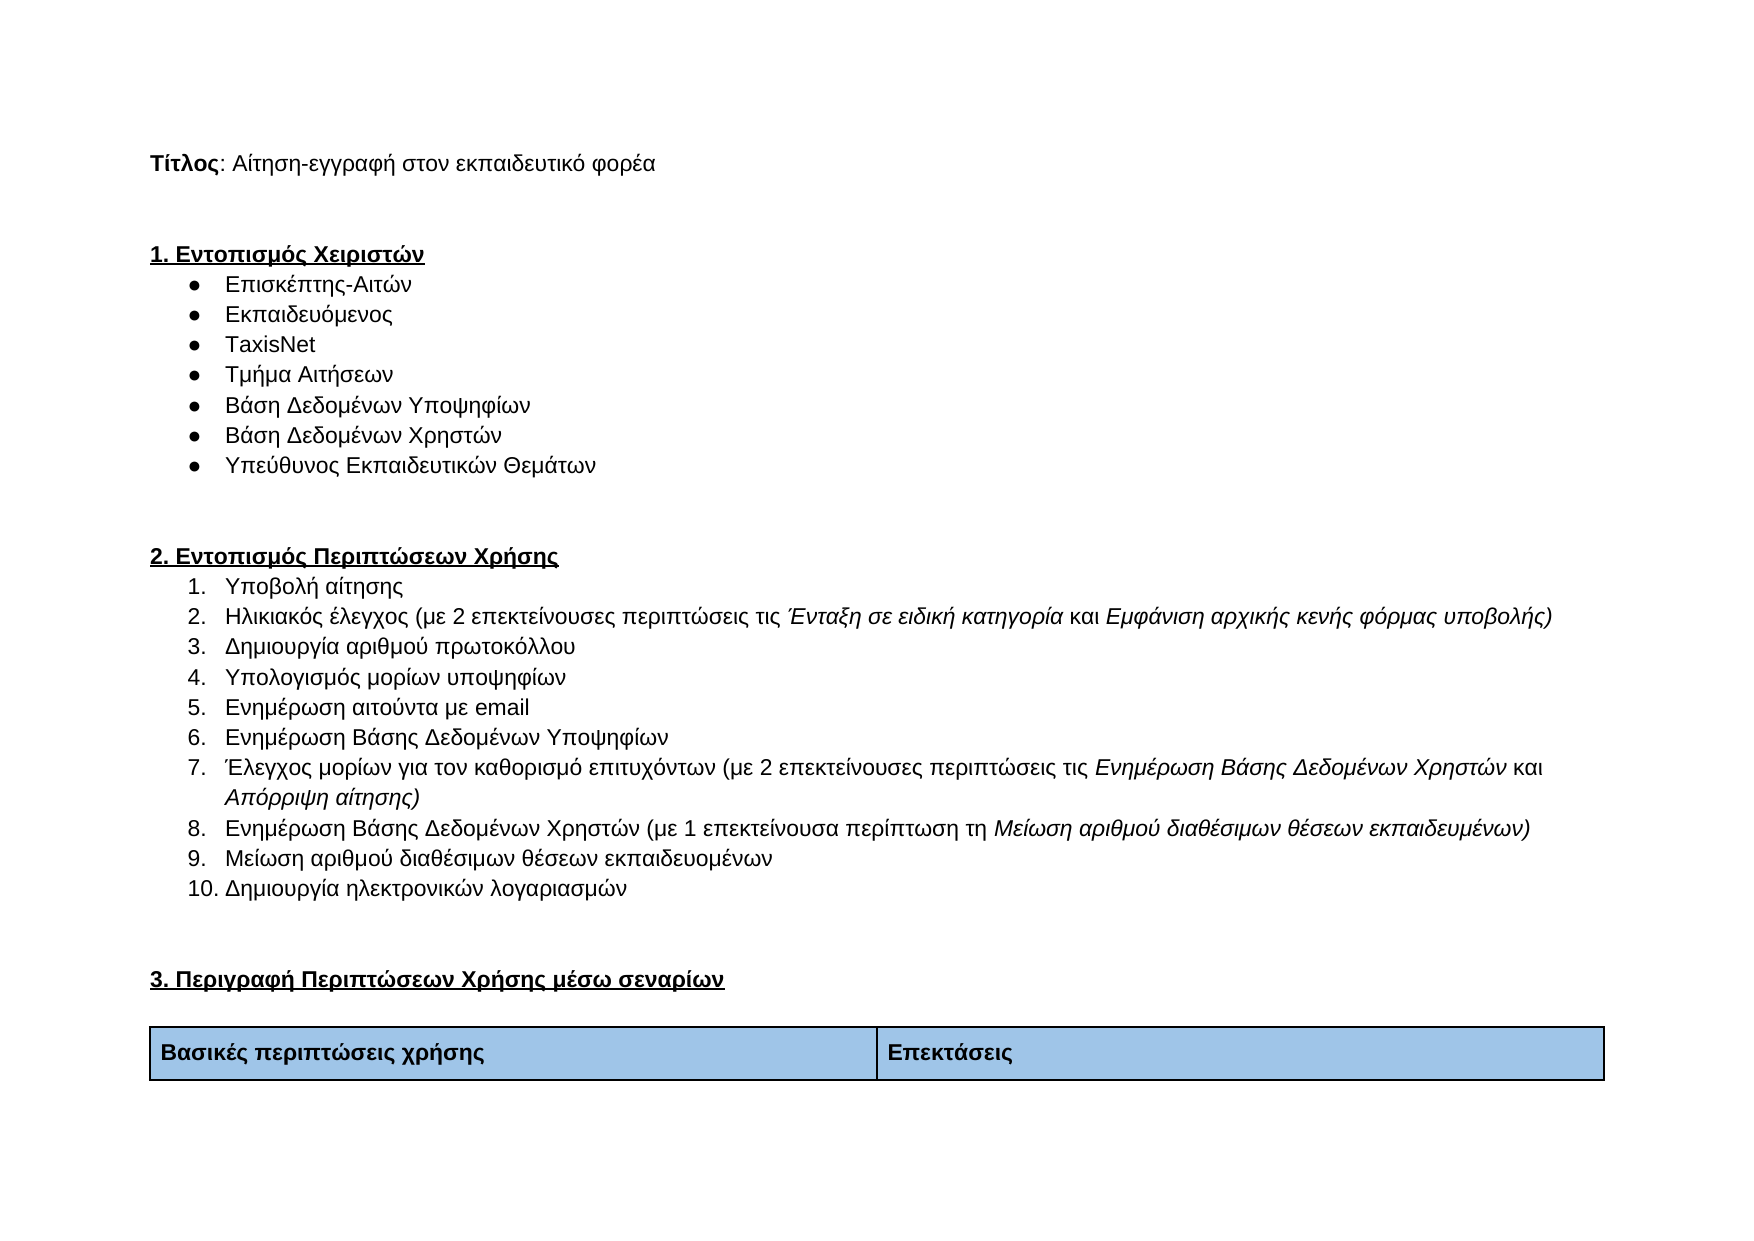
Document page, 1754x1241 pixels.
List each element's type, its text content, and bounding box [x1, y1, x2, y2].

list Εκπαιδευόμενος [187, 301, 1604, 327]
list Βάση Δεδομένων Χρηστών [187, 422, 1604, 448]
table_header Βασικές περιπτώσεις χρήσης [151, 1028, 876, 1079]
text 3. Περιγραφή Περιπτώσεων Χρήσης μέσω σεναρίων [150, 966, 1604, 992]
text 2. Εντοπισμός Περιπτώσεων Χρήσης [150, 543, 1604, 569]
list Ηλικιακός έλεγχος (με 2 επεκτείνουσες περιπτώσεις τις Ένταξη σε ειδική κατηγορία και Εμφάνιση αρχικής κενής φόρμας υποβολής) [187, 603, 1604, 629]
list Δημιουργία αριθμού πρωτοκόλλου [187, 633, 1604, 660]
text Τίτλος: Αίτηση-εγγραφή στον εκπαιδευτικό φορέα [150, 150, 1604, 176]
list Ενημέρωση Βάσης Δεδομένων Υποψηφίων [187, 724, 1604, 750]
list Υπεύθυνος Εκπαιδευτικών Θεμάτων [187, 452, 1604, 478]
list Δημιουργία ηλεκτρονικών λογαριασμών [187, 875, 1604, 901]
list Ενημέρωση Βάσης Δεδομένων Χρηστών (με 1 επεκτείνουσα περίπτωση τη Μείωση αριθμού διαθέσιμων θέσεων εκπαιδευμένων) [187, 814, 1604, 841]
list Ενημέρωση αιτούντα με email [187, 694, 1604, 720]
list Τμήμα Αιτήσεων [187, 361, 1604, 388]
list Μείωση αριθμού διαθέσιμων θέσεων εκπαιδευομένων [187, 845, 1604, 871]
text 1. Εντοπισμός Χειριστών [150, 241, 1604, 267]
table_header Επεκτάσεις [878, 1028, 1603, 1079]
list TaxisNet [187, 331, 1604, 358]
list Επισκέπτης-Αιτών [187, 271, 1604, 297]
list Βάση Δεδομένων Υποψηφίων [187, 392, 1604, 418]
list Έλεγχος μορίων για τον καθορισμό επιτυχόντων (με 2 επεκτείνουσες περιπτώσεις τις Ενημέρωση Βάσης Δεδομένων Χρηστών και Απόρριψη αίτησης) [187, 754, 1604, 811]
list Υπολογισμός μορίων υποψηφίων [187, 663, 1604, 690]
list Υποβολή αίτησης [187, 573, 1604, 599]
